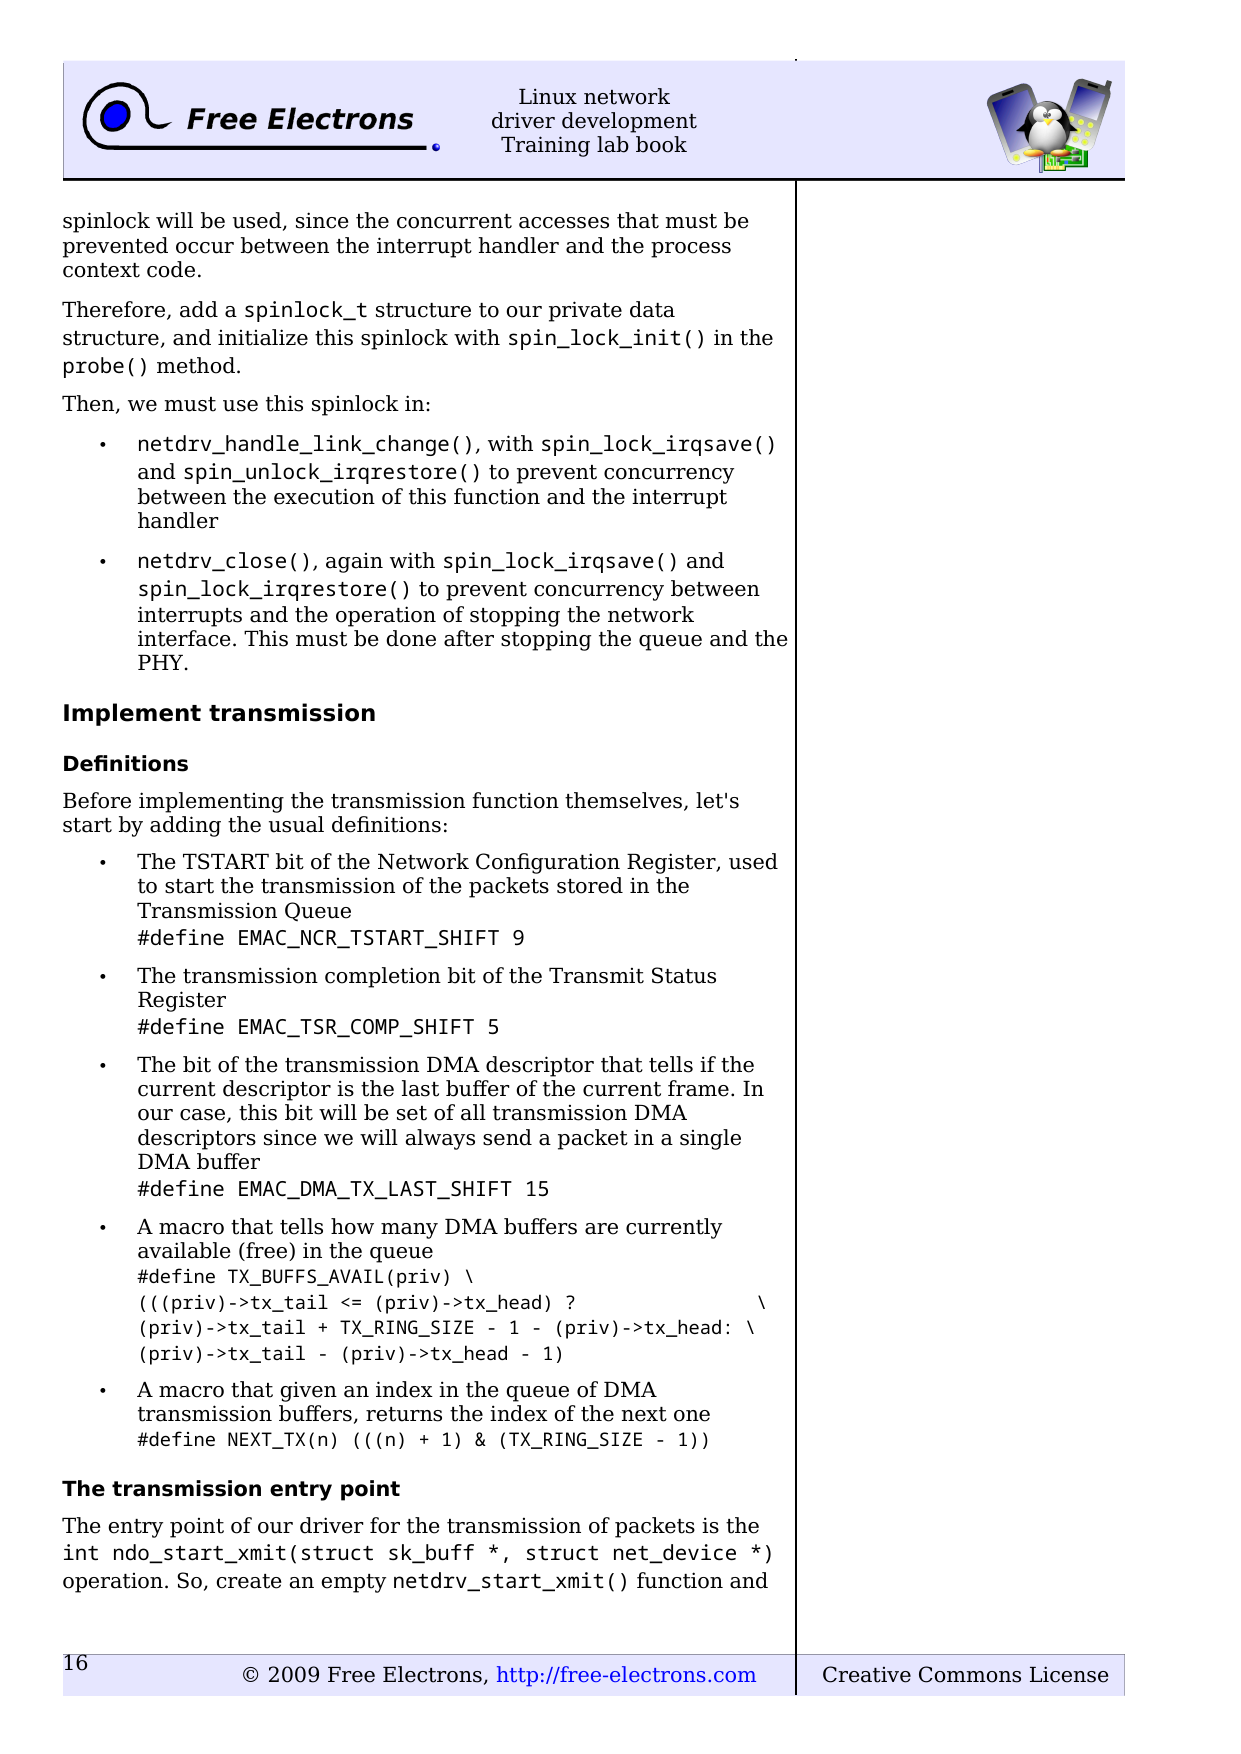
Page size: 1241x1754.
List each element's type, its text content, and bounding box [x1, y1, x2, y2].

list netdrv_handle_link_change(), with spin_lock_irqsave() and spin_unlock_irqrestore() to prevent concurrency between the execution of this function and the interrupt handler [99, 429, 792, 534]
text spinlock will be used, since the concurrent accesses that must be prevented occur between the interrupt handler and the process context code. [62, 209, 777, 282]
text Before implementing the transmission function themselves, let's start by adding the usual definitions: [62, 789, 777, 838]
text Then, we must use this spinlock in: [62, 392, 777, 416]
list The TSTART bit of the Network Configuration Register, used to start the transmission of the packets stored in the Transmission Queue #define EMAC_NCR_TSTART_SHIFT 9 [99, 850, 792, 951]
list The bit of the transmission DMA descriptor that tells if the current descriptor is the last buffer of the current frame. In our case, this bit will be set of all transmission DMA descriptors since we will always send a packet in a single DMA buffer #define EMAC_DMA_TX_LAST_SHIFT 15 [99, 1053, 792, 1203]
text The entry point of our driver for the transmission of packets is the int ndo_start_xmit(struct sk_buff *, struct net_device *) operation. So, create an empty netdrv_start_xmit() function and [62, 1514, 777, 1595]
subtitle Definitions [62, 752, 792, 777]
picture [980, 67, 1118, 181]
list A macro that given an index in the queue of DMA transmission buffers, returns the index of the next one #define NEXT_TX(n) (((n) + 1) & (TX_RING_SIZE - 1)) [99, 1378, 792, 1452]
list The transmission completion bit of the Transmit Status Register #define EMAC_TSR_COMP_SHIFT 5 [99, 964, 792, 1041]
text Therefore, add a spinlock_t structure to our private data structure, and initialize this spinlock with spin_lock_init() in the probe() method. [62, 295, 777, 379]
subtitle Implement transmission [62, 701, 792, 727]
picture [77, 74, 443, 157]
list netdrv_close(), again with spin_lock_irqsave() and spin_lock_irqrestore() to prevent concurrency between interrupts and the operation of stopping the network interface. This must be done after stopping the queue and the PHY. [99, 546, 792, 676]
subtitle The transmission entry point [62, 1477, 792, 1502]
list A macro that tells how many DMA buffers are currently available (free) in the queue #define TX_BUFFS_AVAIL(priv) \ (((priv)->tx_tail <= (priv)->tx_head) ? \ (priv)->tx_tail + TX_RING_SIZE - 1 - (priv)->tx_head: \ (priv)->tx_tail - (priv)->tx_head - 1) [99, 1215, 792, 1366]
